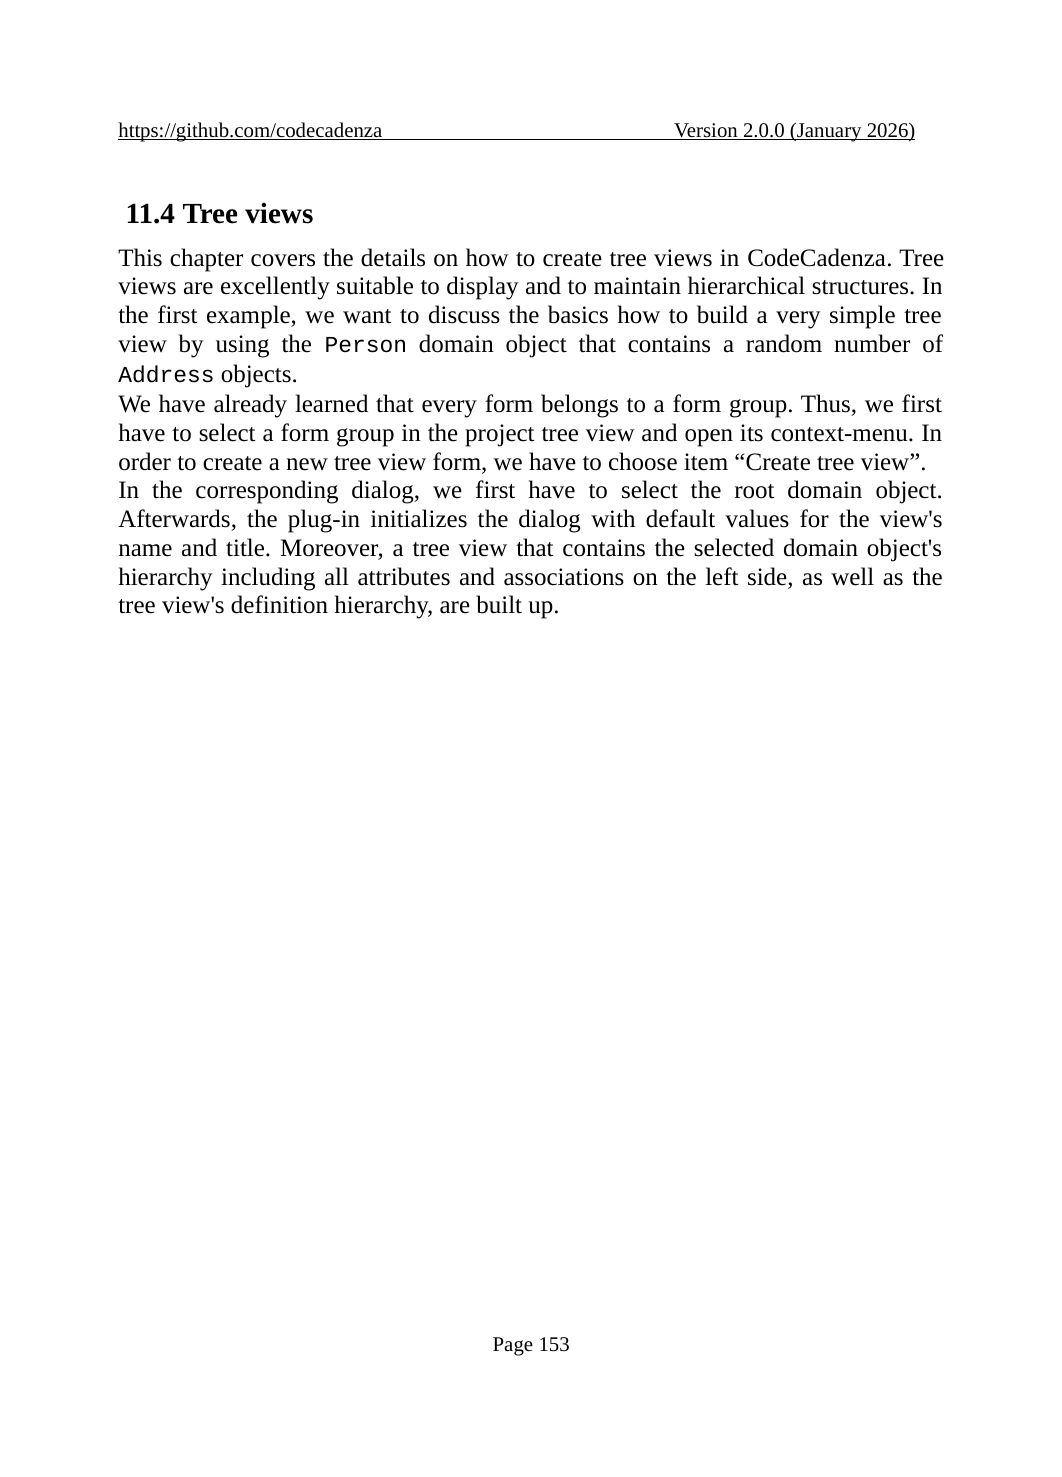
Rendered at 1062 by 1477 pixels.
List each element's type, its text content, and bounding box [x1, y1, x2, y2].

text We have already learned that every form belongs to a form group. Thus, we first have to select a form group in the project tree view and open its context-menu. In order to create a new tree view form, we have to choose item “Create tree view”. [118, 389, 944, 476]
subtitle Tree views [118, 197, 944, 230]
text In the corresponding dialog, we first have to select the root domain object. Afterwards, the plug-in initializes the dialog with default values for the view's name and title. Moreover, a tree view that contains the selected domain object's hierarchy including all attributes and associations on the left side, as well as the tree view's definition hierarchy, are built up. [118, 476, 944, 619]
text This chapter covers the details on how to create tree views in CodeCadenza. Tree views are excellently suitable to display and to maintain hierarchical structures. In the first example, we want to discuss the basics how to build a very simple tree view by using the Person domain object that contains a random number of Address objects. [118, 243, 944, 389]
